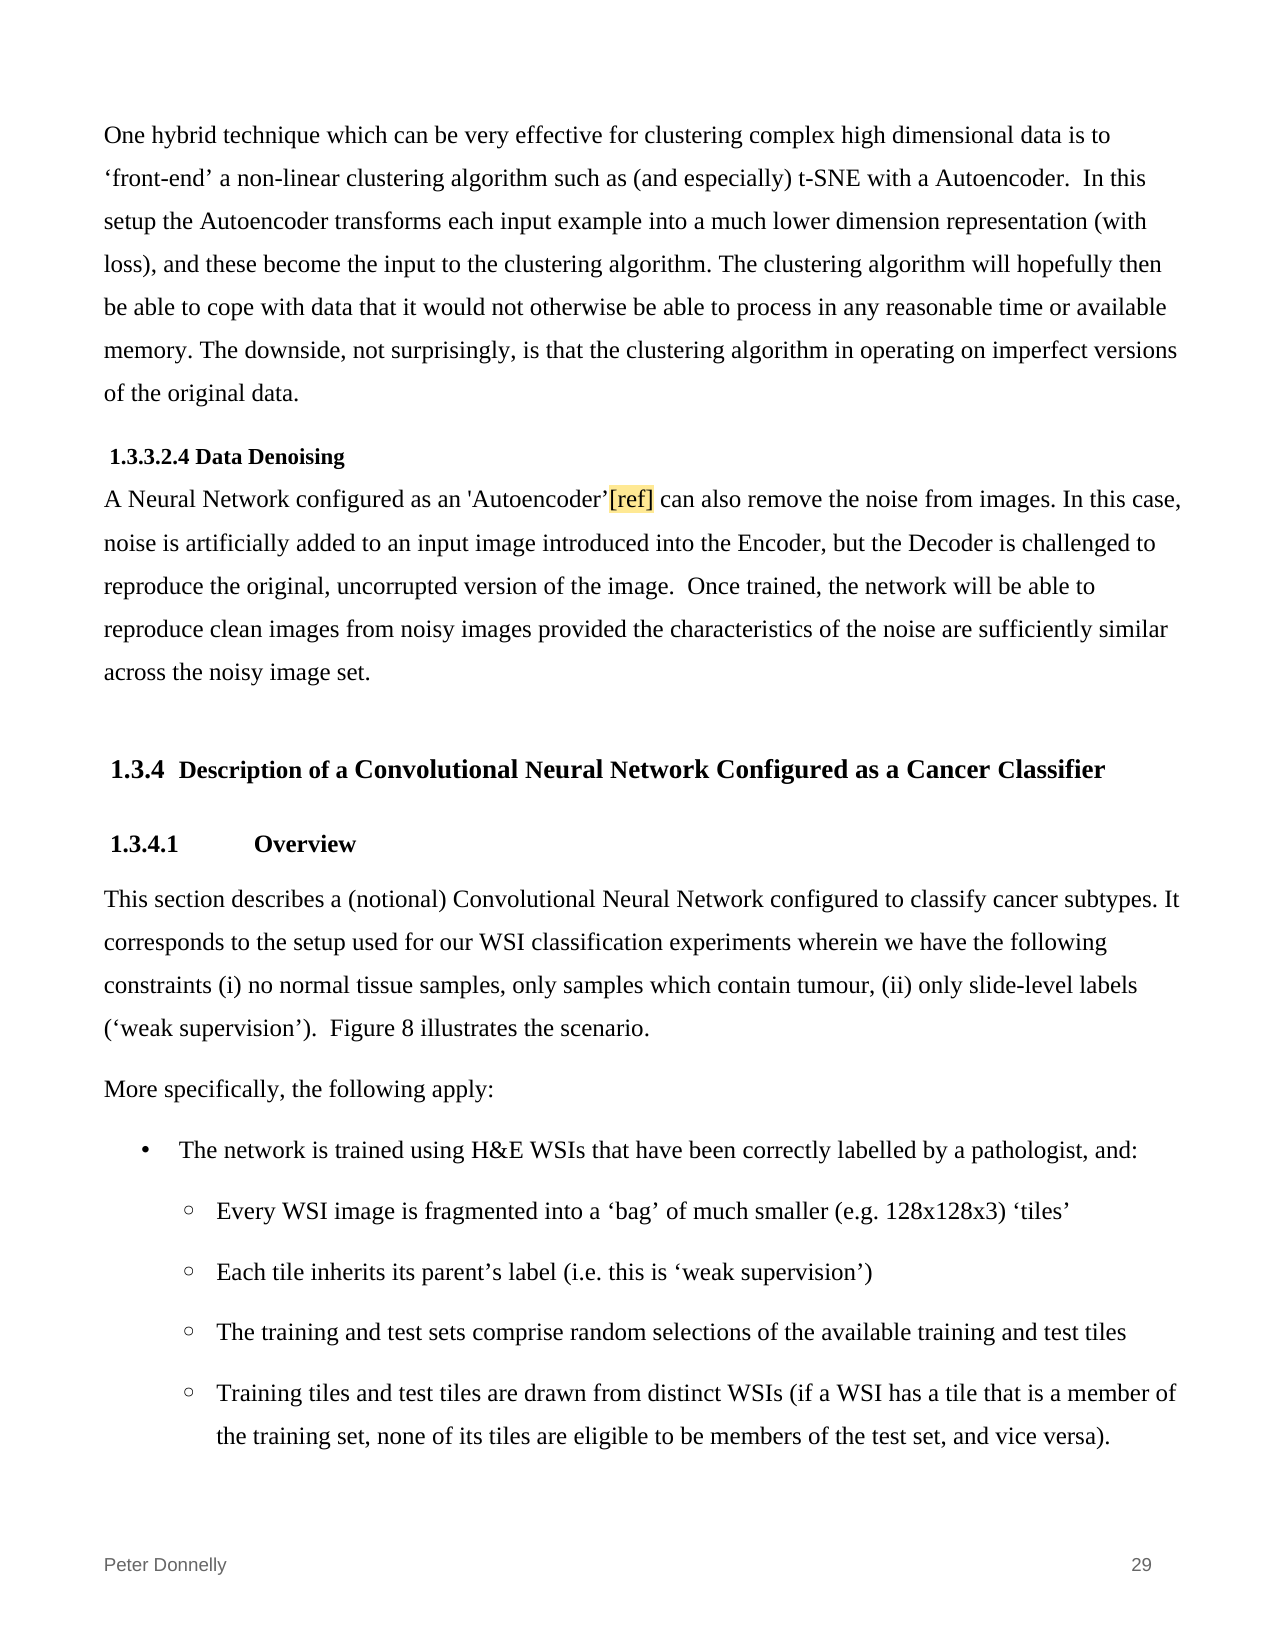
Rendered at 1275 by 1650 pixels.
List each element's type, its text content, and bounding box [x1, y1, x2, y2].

subtitle Data Denoising [103, 443, 1181, 469]
text A Neural Network configured as an 'Autoencoder’[ref] can also remove the noise from images. In this case, noise is artificially added to an input image introduced into the Encoder, but the Decoder is challenged to reproduce the original, uncorrupted version of the image. Once trained, the network will be able to reproduce clean images from noisy images provided the characteristics of the noise are sufficiently similar across the noisy image set. [103, 484, 1181, 686]
text This section describes a (notional) Convolutional Neural Network configured to classify cancer subtypes. It corresponds to the setup used for our WSI classification experiments wherein we have the following constraints (i) no normal tissue samples, only samples which contain tumour, (ii) only slide-level labels (‘weak supervision’). Figure 8 illustrates the scenario. [103, 884, 1181, 1042]
text More specifically, the following apply: [103, 1074, 1181, 1103]
text One hybrid technique which can be very effective for clustering complex high dimensional data is to ‘front-end’ a non-linear clustering algorithm such as (and especially) t-SNE with a Autoencoder. In this setup the Autoencoder transforms each input example into a much lower dimension representation (with loss), and these become the input to the clustering algorithm. The clustering algorithm will hopefully then be able to cope with data that it would not otherwise be able to process in any reasonable time or available memory. The downside, not surprisingly, is that the clustering algorithm in operating on imperfect versions of the original data. [103, 120, 1181, 407]
list The network is trained using H&E WSIs that have been correctly labelled by a pathologist, and: [141, 1135, 1181, 1164]
list Each tile inherits its parent’s label (i.e. this is ‘weak supervision’) [178, 1257, 1181, 1285]
list Every WSI image is fragmented into a ‘bag’ of much smaller (e.g. 128x128x3) ‘tiles’ [178, 1196, 1181, 1224]
subtitle Overview [103, 829, 1181, 857]
list The training and test sets comprise random selections of the available training and test tiles [178, 1317, 1181, 1346]
list Training tiles and test tiles are drawn from distinct WSIs (if a WSI has a tile that is a member of the training set, none of its tiles are eligible to be members of the test set, and vice versa). [178, 1378, 1181, 1450]
subtitle Description of a Convolutional Neural Network Configured as a Cancer Classifier [103, 753, 1181, 784]
